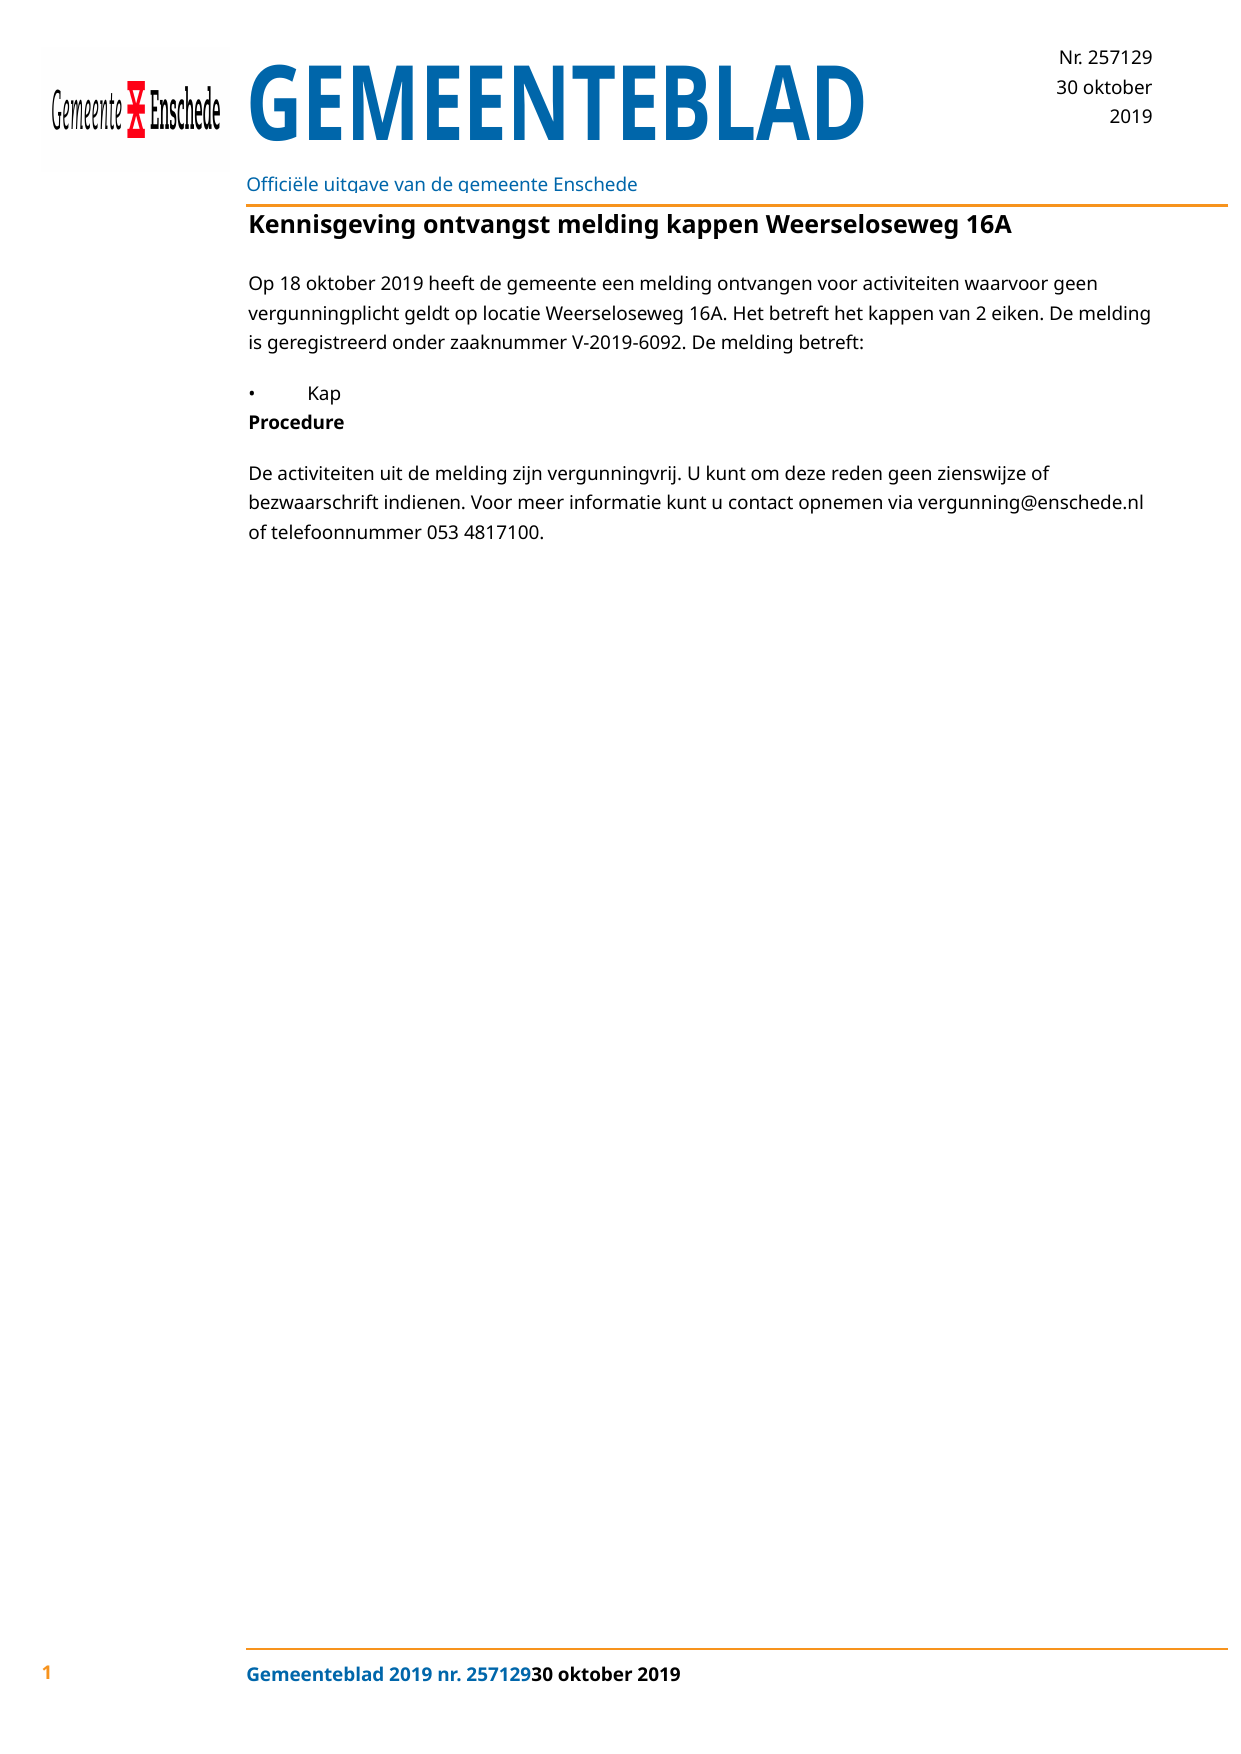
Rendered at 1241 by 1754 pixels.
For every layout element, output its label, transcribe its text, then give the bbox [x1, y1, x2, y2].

text Procedure [248, 409, 1152, 435]
list Kap [248, 380, 1152, 406]
text Kennisgeving ontvangst melding kappen Weerseloseweg 16A [248, 207, 1152, 241]
picture [41, 47, 231, 172]
text De activiteiten uit de melding zijn vergunningvrij. U kunt om deze reden geen zienswijze of bezwaarschrift indienen. Voor meer informatie kunt u contact opnemen via vergunning@enschede.nl of telefoonnummer 053 4817100. [248, 460, 1152, 545]
text Op 18 oktober 2019 heeft de gemeente een melding ontvangen voor activiteiten waarvoor geen vergunningplicht geldt op locatie Weerseloseweg 16A. Het betreft het kappen van 2 eiken. De melding is geregistreerd onder zaaknummer V-2019-6092. De melding betreft: [248, 270, 1152, 355]
